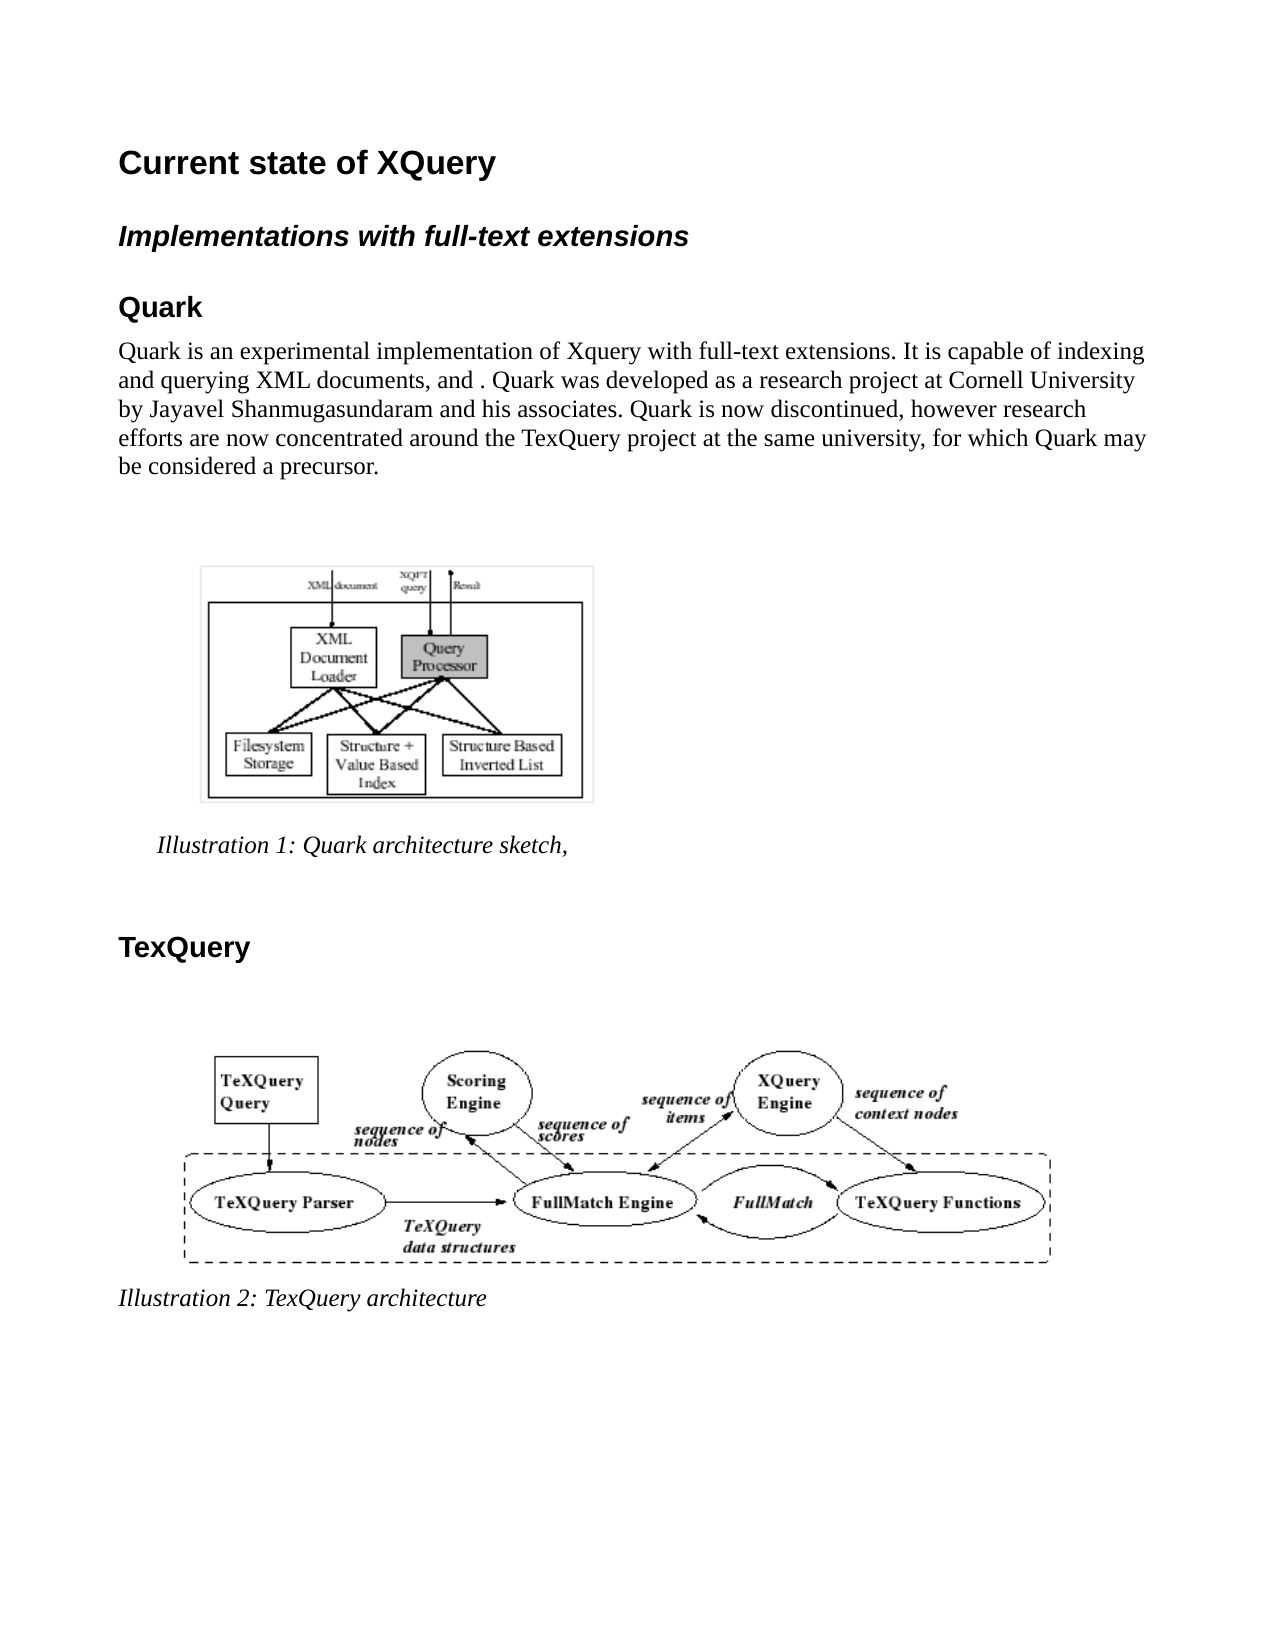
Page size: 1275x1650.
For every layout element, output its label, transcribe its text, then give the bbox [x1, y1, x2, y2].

picture [118, 988, 1158, 1283]
text Quark is an experimental implementation of Xquery with full-text extensions. It is capable of indexing and querying XML documents, and . Quark was developed as a research project at Cornell University by Jayavel Shanmugasundaram and his associates. Quark is now discontinued, however research efforts are now concentrated around the TexQuery project at the same university, for which Quark may be considered a precursor. [118, 336, 1157, 480]
text Illustration 2: TexQuery architecture [118, 1283, 1157, 1312]
picture [156, 528, 645, 816]
subtitle Implementations with full-text extensions [118, 219, 1157, 253]
subtitle Current state of XQuery [118, 143, 1157, 182]
subtitle TexQuery [118, 930, 1157, 964]
subtitle Quark [118, 290, 1157, 324]
text Illustration 1: Quark architecture sketch, [157, 816, 644, 859]
